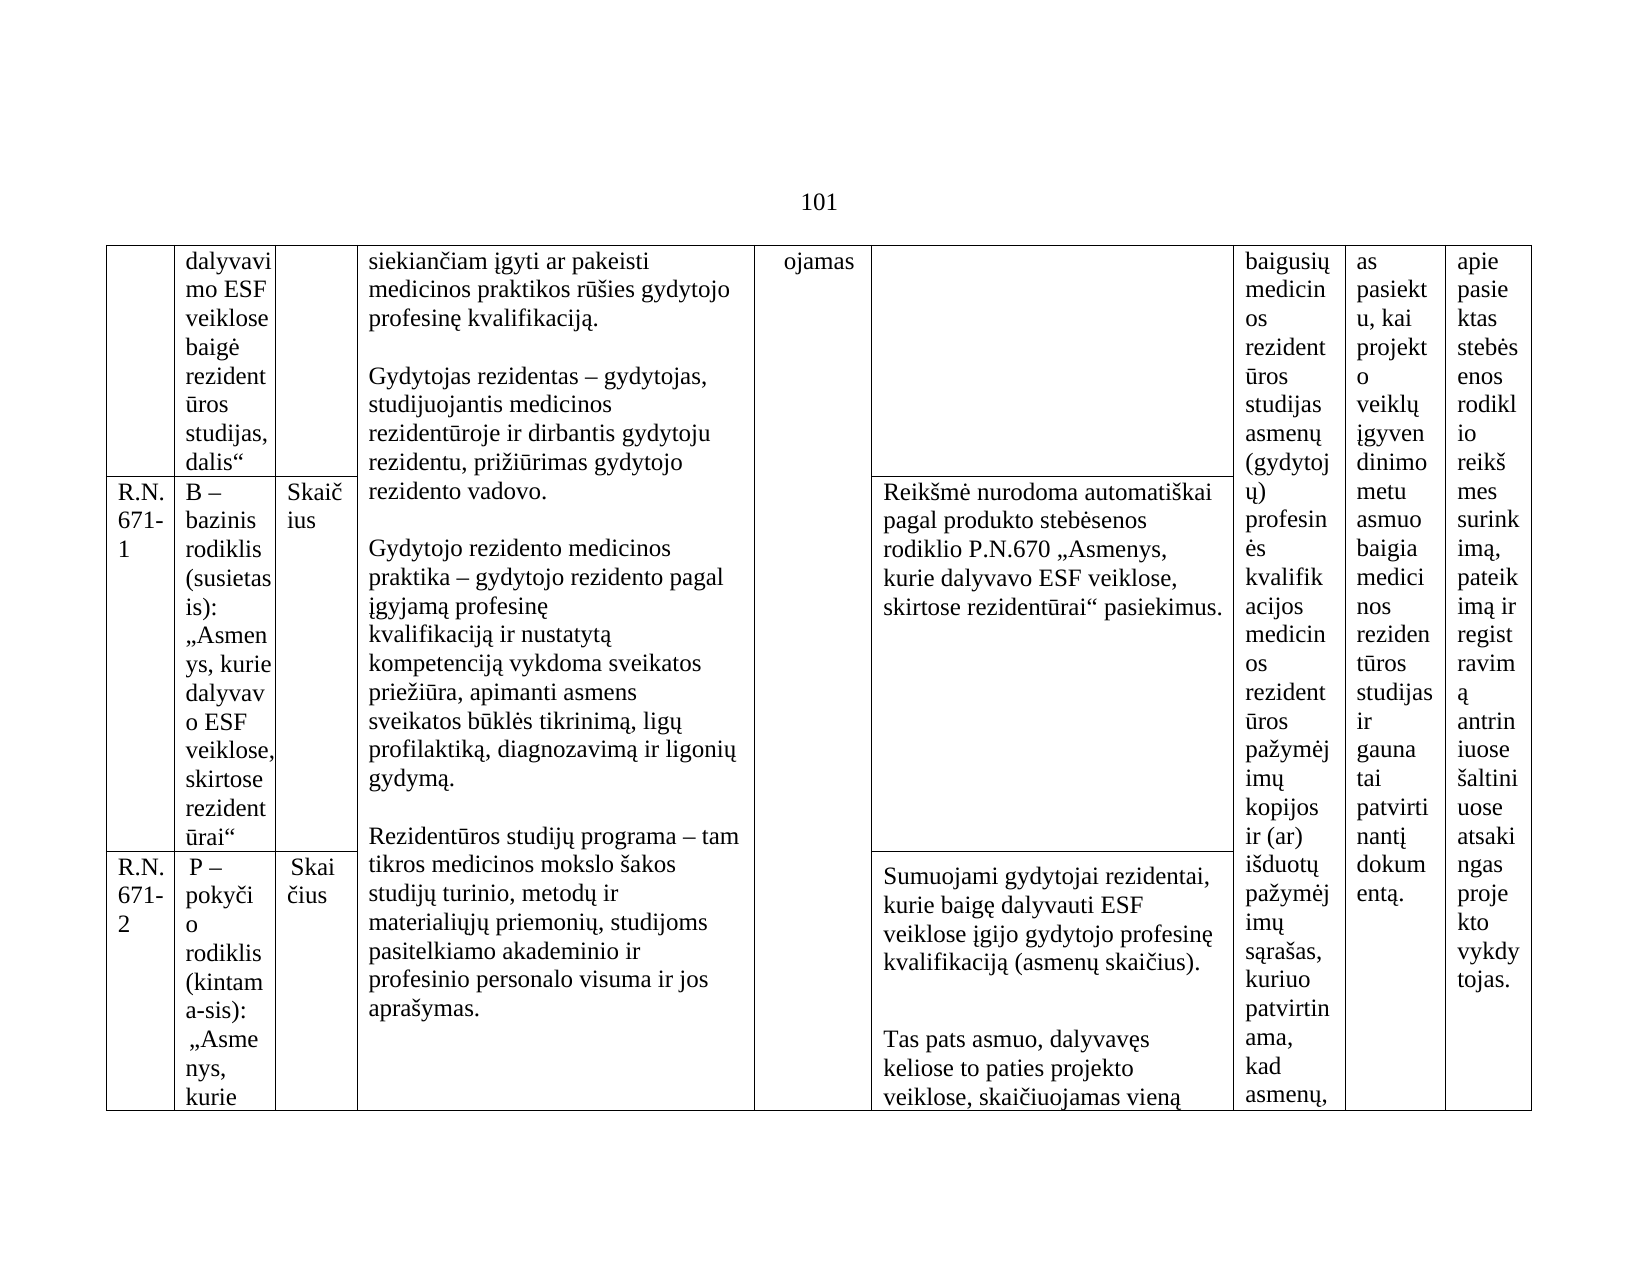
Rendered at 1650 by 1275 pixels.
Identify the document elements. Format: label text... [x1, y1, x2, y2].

table_cell P – pokyčio rodiklis (kintama-sis): „Asmenys, kurie [175, 852, 275, 1110]
table_cell R.N.671-2 [107, 852, 174, 1110]
table_cell [276, 246, 357, 476]
table_cell as pasiektu, kai projekto veiklų įgyvendinimo metu asmuo baigia medicinos rezidentūros studijas ir gauna tai patvirtinantį dokumentą. [1346, 246, 1445, 1110]
table_cell apie pasiektas stebėsenos rodiklio reikšmes surinkimą, pateikimą ir registravimą antriniuose šaltiniuose atsakingas projekto vykdytojas. [1446, 246, 1531, 1110]
table_cell [107, 246, 174, 476]
table_cell dalyvavimo ESF veiklose baigė rezidentūros studijas, dalis“ [175, 246, 275, 476]
table_cell Sumuojami gydytojai rezidentai, kurie baigę dalyvauti ESF veiklose įgijo gydytojo profesinę kvalifikaciją (asmenų skaičius). Tas pats asmuo, dalyvavęs keliose to paties projekto veiklose, skaičiuojamas vieną [872, 852, 1233, 1110]
table_cell Reikšmė nurodoma automatiškai pagal produkto stebėsenos rodiklio P.N.670 „Asmenys, kurie dalyvavo ESF veiklose, skirtose rezidentūrai“ pasiekimus. [872, 477, 1233, 851]
table_cell baigusių medicinos rezidentūros studijas asmenų (gydytojų) profesinės kvalifikacijos medicinos rezidentūros pažymėjimų kopijos ir (ar) išduotų pažymėjimų sąrašas, kuriuo patvirtinama, kad asmenų, [1234, 246, 1345, 1110]
table_cell ojamas [755, 246, 871, 1110]
table_cell Skaičius [276, 477, 357, 851]
table_cell Skaičius [276, 852, 357, 1110]
table_cell B – bazinis rodiklis (susietasis): „Asmenys, kurie dalyvavo ESF veiklose, skirtose rezidentūrai“ [175, 477, 275, 851]
table_cell siekiančiam įgyti ar pakeisti medicinos praktikos rūšies gydytojo profesinę kvalifikaciją. Gydytojas rezidentas – gydytojas, studijuojantis medicinos rezidentūroje ir dirbantis gydytoju rezidentu, prižiūrimas gydytojo rezidento vadovo. Gydytojo rezidento medicinos praktika – gydytojo rezidento pagal įgyjamą profesinę kvalifikaciją ir nustatytą kompetenciją vykdoma sveikatos priežiūra, apimanti asmens sveikatos būklės tikrinimą, ligų profilaktiką, diagnozavimą ir ligonių gydymą. Rezidentūros studijų programa – tam tikros medicinos mokslo šakos studijų turinio, metodų ir materialiųjų priemonių, studijoms pasitelkiamo akademinio ir profesinio personalo visuma ir jos aprašymas. [358, 246, 754, 1110]
table_cell [872, 246, 1233, 476]
table_cell R.N.671-1 [107, 477, 174, 851]
